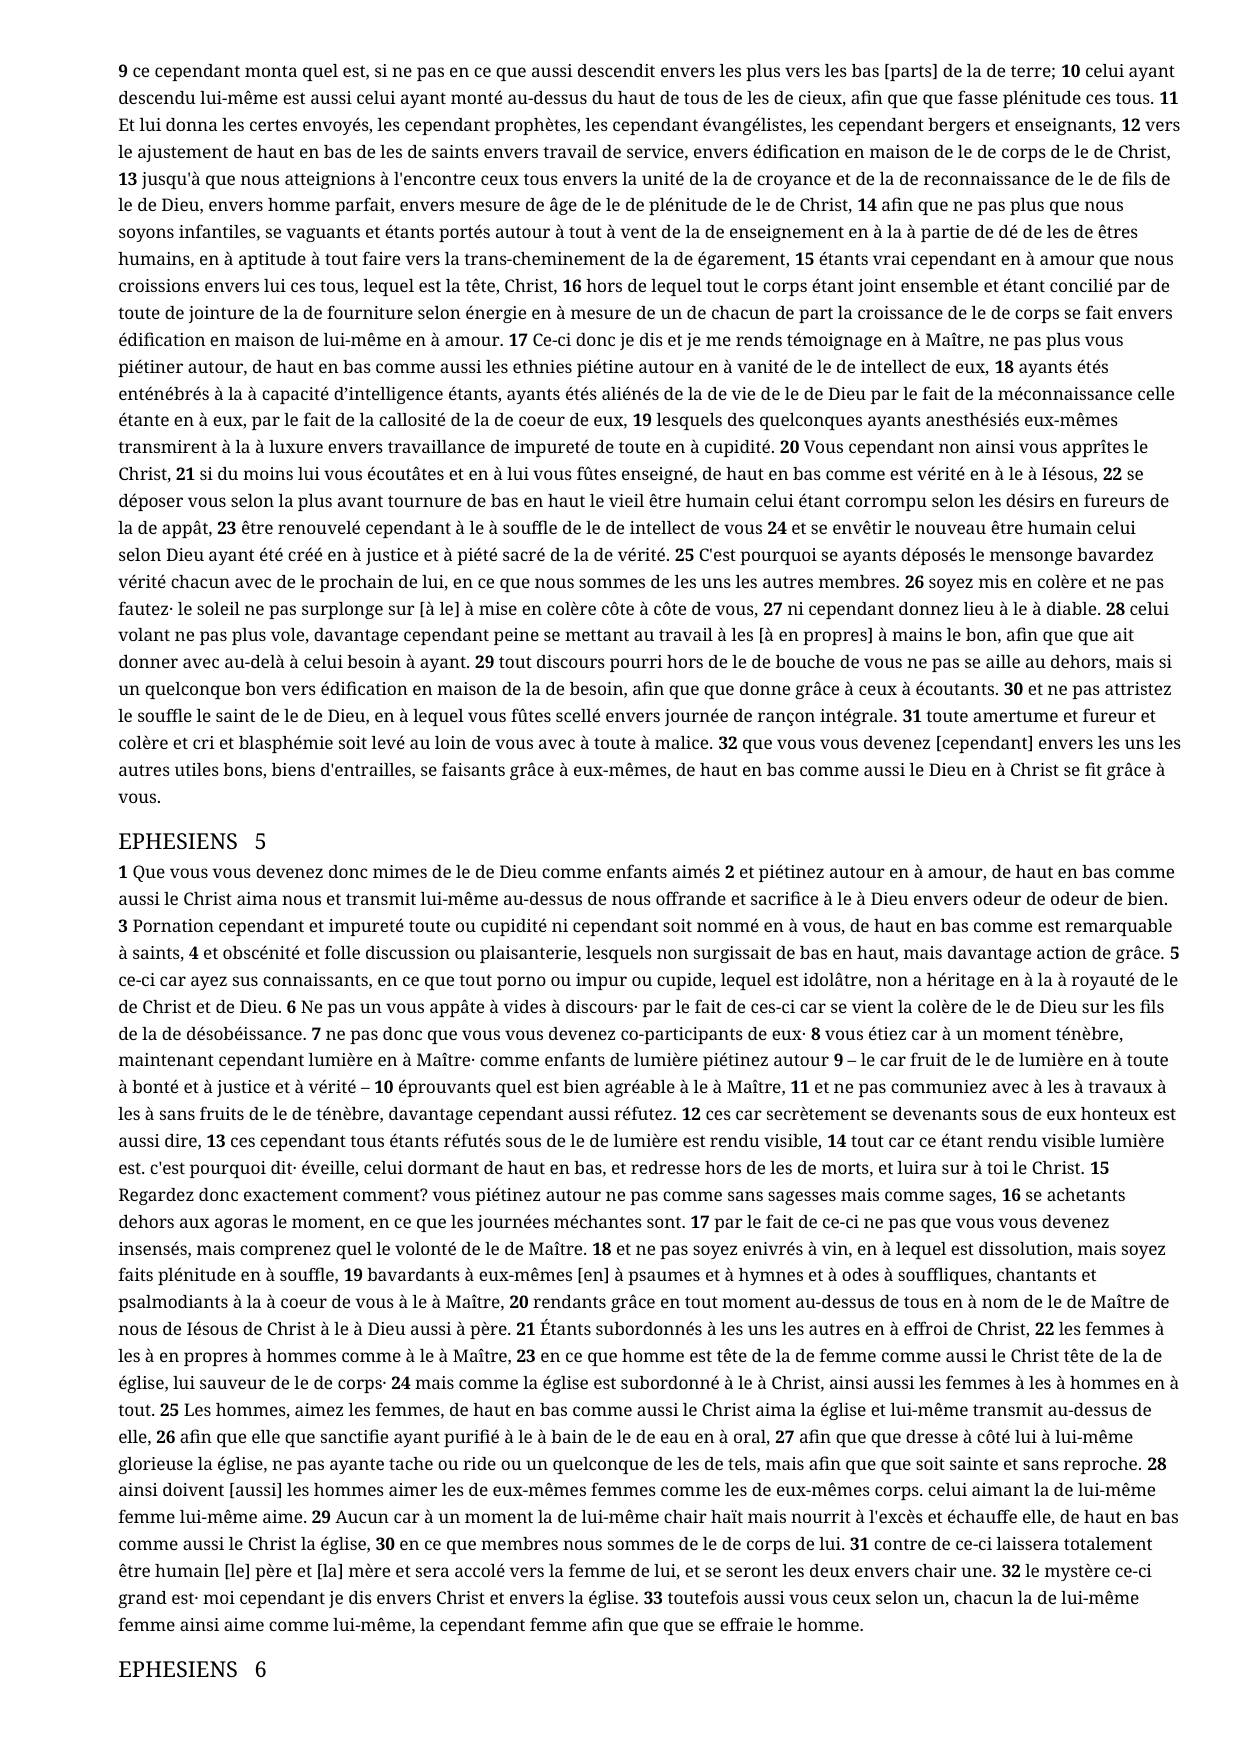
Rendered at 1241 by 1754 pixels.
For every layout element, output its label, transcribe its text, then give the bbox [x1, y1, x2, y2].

text EPHESIENS 5 [118, 826, 1181, 856]
text 1 Que vous vous devenez donc mimes de le de Dieu comme enfants aimés 2 et piétinez autour en à amour, de haut en bas comme aussi le Christ aima nous et transmit lui-même au-dessus de nous offrande et sacrifice à le à Dieu envers odeur de odeur de bien. 3 Pornation cependant et impureté toute ou cupidité ni cependant soit nommé en à vous, de haut en bas comme est remarquable à saints, 4 et obscénité et folle discussion ou plaisanterie, lesquels non surgissait de bas en haut, mais davantage action de grâce. 5 ce-ci car ayez sus connaissants, en ce que tout porno ou impur ou cupide, lequel est idolâtre, non a héritage en à la à royauté de le de Christ et de Dieu. 6 Ne pas un vous appâte à vides à discours· par le fait de ces-ci car se vient la colère de le de Dieu sur les fils de la de désobéissance. 7 ne pas donc que vous vous devenez co-participants de eux· 8 vous étiez car à un moment ténèbre, maintenant cependant lumière en à Maître· comme enfants de lumière piétinez autour 9 – le car fruit de le de lumière en à toute à bonté et à justice et à vérité – 10 éprouvants quel est bien agréable à le à Maître, 11 et ne pas communiez avec à les à travaux à les à sans fruits de le de ténèbre, davantage cependant aussi réfutez. 12 ces car secrètement se devenants sous de eux honteux est aussi dire, 13 ces cependant tous étants réfutés sous de le de lumière est rendu visible, 14 tout car ce étant rendu visible lumière est. c'est pourquoi dit· éveille, celui dormant de haut en bas, et redresse hors de les de morts, et luira sur à toi le Christ. 15 Regardez donc exactement comment? vous piétinez autour ne pas comme sans sagesses mais comme sages, 16 se achetants dehors aux agoras le moment, en ce que les journées méchantes sont. 17 par le fait de ce-ci ne pas que vous vous devenez insensés, mais comprenez quel le volonté de le de Maître. 18 et ne pas soyez enivrés à vin, en à lequel est dissolution, mais soyez faits plénitude en à souffle, 19 bavardants à eux-mêmes [en] à psaumes et à hymnes et à odes à souffliques, chantants et psalmodiants à la à coeur de vous à le à Maître, 20 rendants grâce en tout moment au-dessus de tous en à nom de le de Maître de nous de Iésous de Christ à le à Dieu aussi à père. 21 Étants subordonnés à les uns les autres en à effroi de Christ, 22 les femmes à les à en propres à hommes comme à le à Maître, 23 en ce que homme est tête de la de femme comme aussi le Christ tête de la de église, lui sauveur de le de corps· 24 mais comme la église est subordonné à le à Christ, ainsi aussi les femmes à les à hommes en à tout. 25 Les hommes, aimez les femmes, de haut en bas comme aussi le Christ aima la église et lui-même transmit au-dessus de elle, 26 afin que elle que sanctifie ayant purifié à le à bain de le de eau en à oral, 27 afin que que dresse à côté lui à lui-même glorieuse la église, ne pas ayante tache ou ride ou un quelconque de les de tels, mais afin que que soit sainte et sans reproche. 28 ainsi doivent [aussi] les hommes aimer les de eux-mêmes femmes comme les de eux-mêmes corps. celui aimant la de lui-même femme lui-même aime. 29 Aucun car à un moment la de lui-même chair haït mais nourrit à l'excès et échauffe elle, de haut en bas comme aussi le Christ la église, 30 en ce que membres nous sommes de le de corps de lui. 31 contre de ce-ci laissera totalement être humain [le] père et [la] mère et sera accolé vers la femme de lui, et se seront les deux envers chair une. 32 le mystère ce-ci grand est· moi cependant je dis envers Christ et envers la église. 33 toutefois aussi vous ceux selon un, chacun la de lui-même femme ainsi aime comme lui-même, la cependant femme afin que que se effraie le homme. [118, 860, 1181, 1636]
text 9 ce cependant monta quel est, si ne pas en ce que aussi descendit envers les plus vers les bas [parts] de la de terre; 10 celui ayant descendu lui-même est aussi celui ayant monté au-dessus du haut de tous de les de cieux, afin que que fasse plénitude ces tous. 11 Et lui donna les certes envoyés, les cependant prophètes, les cependant évangélistes, les cependant bergers et enseignants, 12 vers le ajustement de haut en bas de les de saints envers travail de service, envers édification en maison de le de corps de le de Christ, 13 jusqu'à que nous atteignions à l'encontre ceux tous envers la unité de la de croyance et de la de reconnaissance de le de fils de le de Dieu, envers homme parfait, envers mesure de âge de le de plénitude de le de Christ, 14 afin que ne pas plus que nous soyons infantiles, se vaguants et étants portés autour à tout à vent de la de enseignement en à la à partie de dé de les de êtres humains, en à aptitude à tout faire vers la trans-cheminement de la de égarement, 15 étants vrai cependant en à amour que nous croissions envers lui ces tous, lequel est la tête, Christ, 16 hors de lequel tout le corps étant joint ensemble et étant concilié par de toute de jointure de la de fourniture selon énergie en à mesure de un de chacun de part la croissance de le de corps se fait envers édification en maison de lui-même en à amour. 17 Ce-ci donc je dis et je me rends témoignage en à Maître, ne pas plus vous piétiner autour, de haut en bas comme aussi les ethnies piétine autour en à vanité de le de intellect de eux, 18 ayants étés enténébrés à la à capacité d’intelligence étants, ayants étés aliénés de la de vie de le de Dieu par le fait de la méconnaissance celle étante en à eux, par le fait de la callosité de la de coeur de eux, 19 lesquels des quelconques ayants anesthésiés eux-mêmes transmirent à la à luxure envers travaillance de impureté de toute en à cupidité. 20 Vous cependant non ainsi vous apprîtes le Christ, 21 si du moins lui vous écoutâtes et en à lui vous fûtes enseigné, de haut en bas comme est vérité en à le à Iésous, 22 se déposer vous selon la plus avant tournure de bas en haut le vieil être humain celui étant corrompu selon les désirs en fureurs de la de appât, 23 être renouvelé cependant à le à souffle de le de intellect de vous 24 et se envêtir le nouveau être humain celui selon Dieu ayant été créé en à justice et à piété sacré de la de vérité. 25 C'est pourquoi se ayants déposés le mensonge bavardez vérité chacun avec de le prochain de lui, en ce que nous sommes de les uns les autres membres. 26 soyez mis en colère et ne pas fautez· le soleil ne pas surplonge sur [à le] à mise en colère côte à côte de vous, 27 ni cependant donnez lieu à le à diable. 28 celui volant ne pas plus vole, davantage cependant peine se mettant au travail à les [à en propres] à mains le bon, afin que que ait donner avec au-delà à celui besoin à ayant. 29 tout discours pourri hors de le de bouche de vous ne pas se aille au dehors, mais si un quelconque bon vers édification en maison de la de besoin, afin que que donne grâce à ceux à écoutants. 30 et ne pas attristez le souffle le saint de le de Dieu, en à lequel vous fûtes scellé envers journée de rançon intégrale. 31 toute amertume et fureur et colère et cri et blasphémie soit levé au loin de vous avec à toute à malice. 32 que vous vous devenez [cependant] envers les uns les autres utiles bons, biens d'entrailles, se faisants grâce à eux-mêmes, de haut en bas comme aussi le Dieu en à Christ se fit grâce à vous. [118, 59, 1181, 808]
text EPHESIENS 6 [118, 1654, 1181, 1684]
